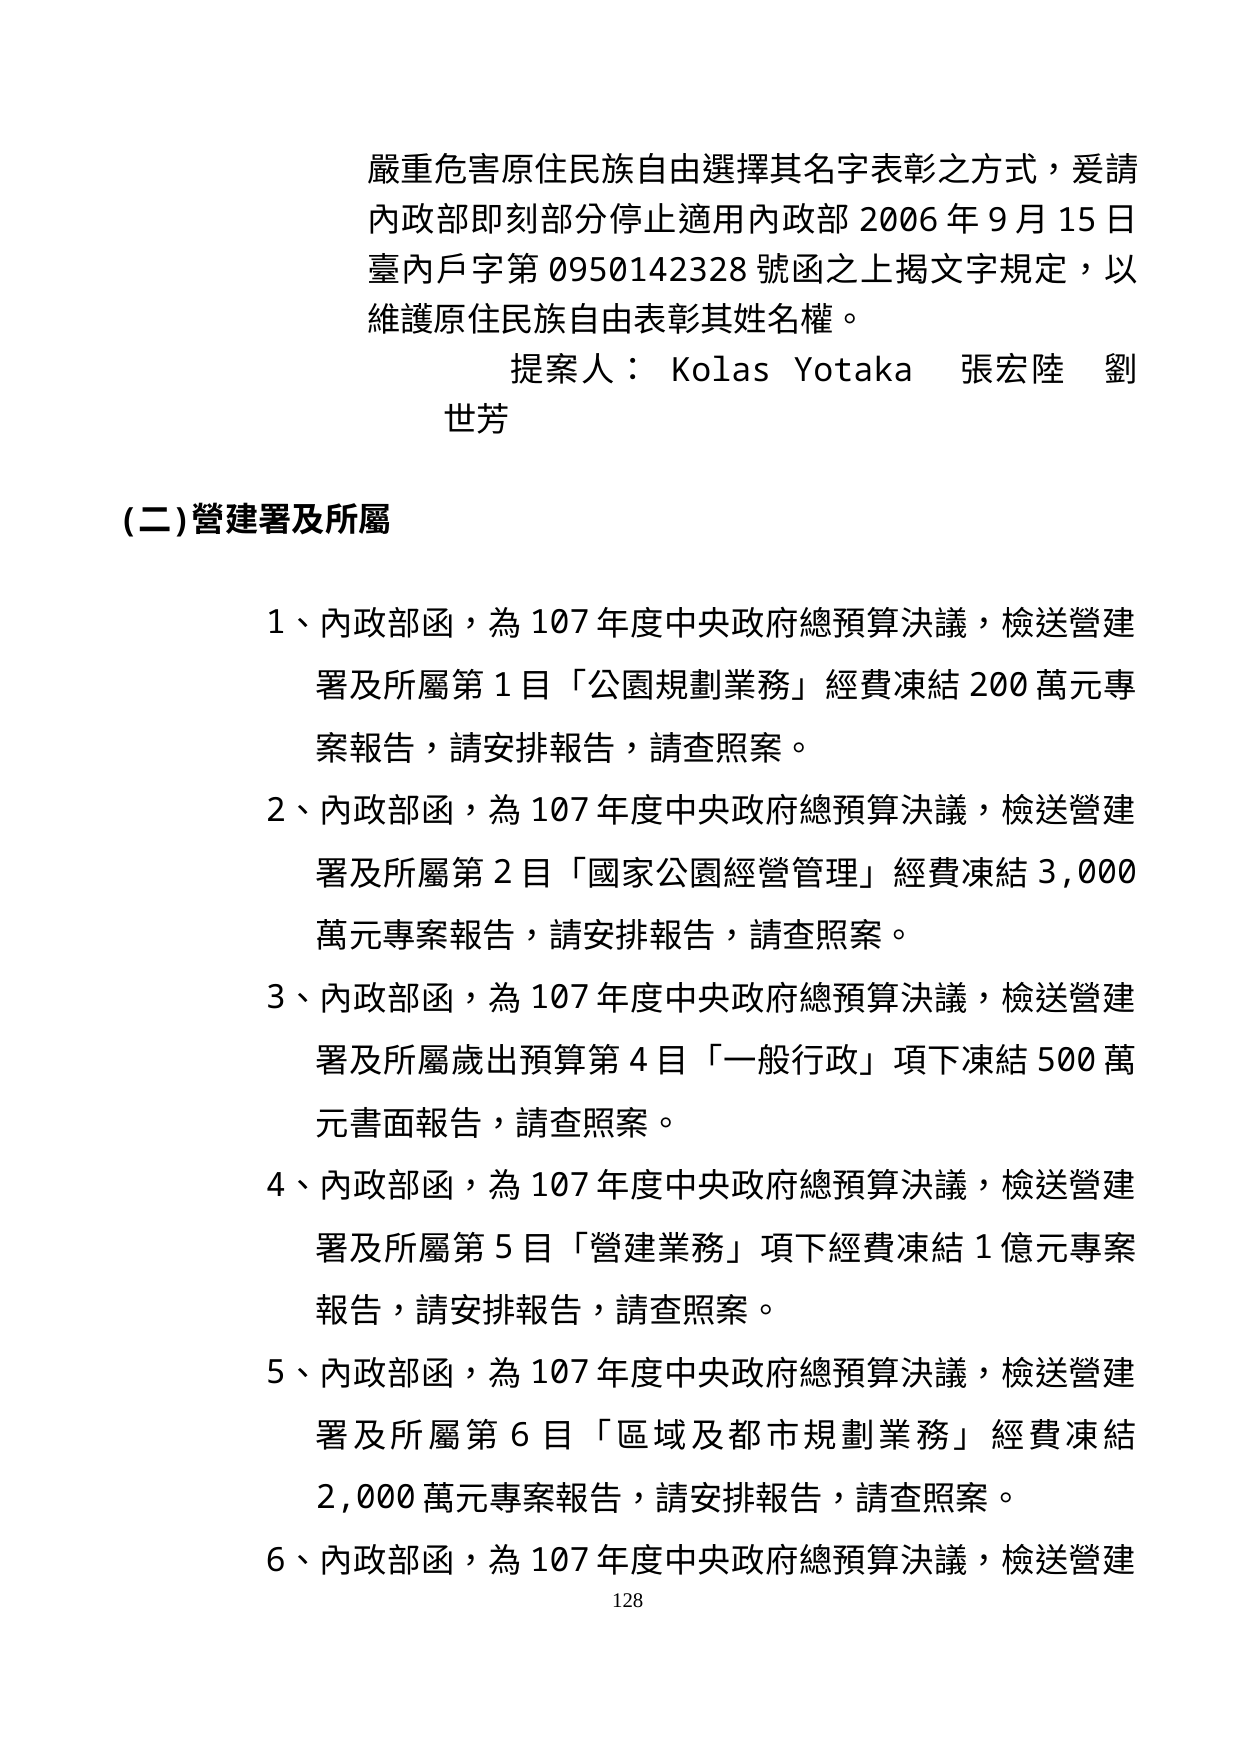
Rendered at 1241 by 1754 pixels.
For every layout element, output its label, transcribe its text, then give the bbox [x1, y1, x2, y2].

text 1、內政部函，為107年度中央政府總預算決議，檢送營建署及所屬第1目「公園規劃業務」經費凍結200萬元專案報告，請安排報告，請查照案。 [266, 579, 1137, 767]
text 3、內政部函，為107年度中央政府總預算決議，檢送營建署及所屬歲出預算第4目「一般行政」項下凍結500萬元書面報告，請查照案。 [266, 954, 1137, 1142]
text 2、內政部函，為107年度中央政府總預算決議，檢送營建署及所屬第2目「國家公園經營管理」經費凍結3,000萬元專案報告，請安排報告，請查照案。 [266, 767, 1137, 954]
text 4、內政部函，為107年度中央政府總預算決議，檢送營建署及所屬第5目「營建業務」項下經費凍結1億元專案報告，請安排報告，請查照案。 [266, 1142, 1137, 1329]
text 嚴重危害原住民族自由選擇其名字表彰之方式，爰請內政部即刻部分停止適用內政部2006年9月15日臺內戶字第0950142328號函之上揭文字規定，以維護原住民族自由表彰其姓名權。 [314, 142, 1138, 342]
text 提案人： Kolas Yotaka 張宏陸 劉世芳 [443, 342, 1138, 442]
text (二)營建署及所屬 [118, 492, 1138, 542]
text 5、內政部函，為107年度中央政府總預算決議，檢送營建署及所屬第6目「區域及都市規劃業務」經費凍結2,000萬元專案報告，請安排報告，請查照案。 [266, 1329, 1137, 1517]
text 6、內政部函，為107年度中央政府總預算決議，檢送營建 [266, 1517, 1137, 1579]
